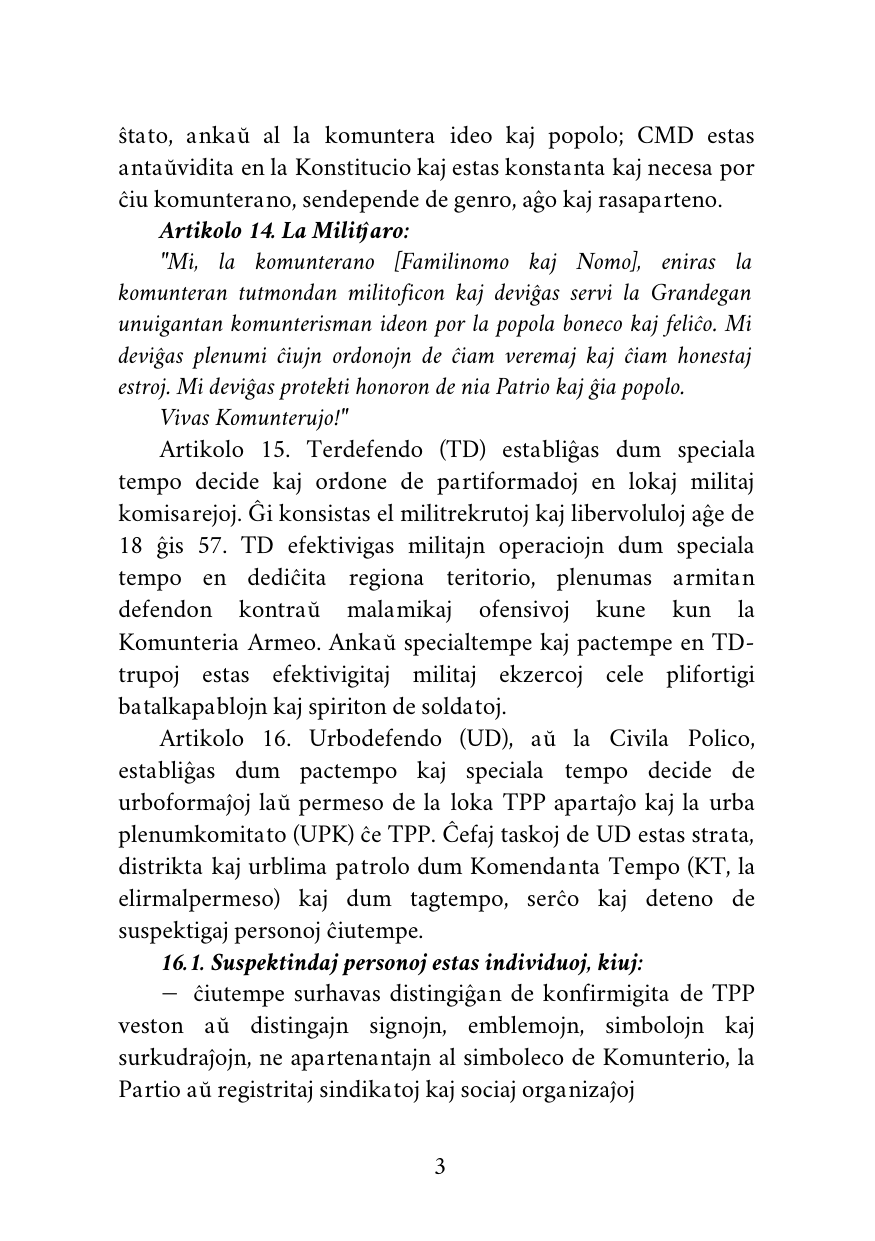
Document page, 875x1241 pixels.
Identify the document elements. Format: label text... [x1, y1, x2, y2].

text Vivas Komunterujo!" [118, 401, 756, 432]
text Artikolo 14. La Militĵaro: [118, 214, 756, 245]
text ŝtato, ankaŭ al la komuntera ideo kaj popolo; CMD estas antaŭvidita en la Konstitucio kaj estas konstanta kaj necesa por ĉiu komunterano, sendepende de genro, aĝo kaj rasaparteno. [118, 118, 756, 214]
text "Mi, la komunterano [Familinomo kaj Nomo], eniras la komunteran tutmondan militoficon kaj deviĝas servi la Grandegan unuigantan komunterisman ideon por la popola boneco kaj feliĉo. Mi deviĝas plenumi ĉiujn ordonojn de ĉiam veremaj kaj ĉiam honestaj estroj. Mi deviĝas protekti honoron de nia Patrio kaj ĝia popolo. [118, 245, 756, 401]
text Artikolo 16. Urbodefendo (UD), aŭ la Civila Polico, establiĝas dum pactempo kaj speciala tempo decide de urboformaĵoj laŭ permeso de la loka TPP apartaĵo kaj la urba plenumkomitato (UPK) ĉe TPP. Ĉefaj taskoj de UD estas strata, distrikta kaj urblima patrolo dum Komendanta Tempo (KT, la elirmalpermeso) kaj dum tagtempo, serĉo kaj deteno de suspektigaj personoj ĉiutempe. [118, 721, 756, 946]
list ĉiutempe surhavas distingiĝan de konfirmigita de TPP veston aŭ distingajn signojn, emblemojn, simbolojn kaj surkudraĵojn, ne apartenantajn al simboleco de Komunterio, la Partio aŭ registritaj sindikatoj kaj sociaj organizaĵoj [118, 976, 756, 1105]
text Artikolo 15. Terdefendo (TD) establiĝas dum speciala tempo decide kaj ordone de partiformadoj en lokaj militaj komisarejoj. Ĝi konsistas el militrekrutoj kaj libervoluloj aĝe de 18 ĝis 57. TD efektivigas militajn operaciojn dum speciala tempo en dediĉita regiona teritorio, plenumas armitan defendon kontraŭ malamikaj ofensivoj kune kun la Komunteria Armeo. Ankaŭ specialtempe kaj pactempe en TD-trupoj estas efektivigitaj militaj ekzercoj cele plifortigi batalkapablojn kaj spiriton de soldatoj. [118, 432, 756, 721]
text 16.1. Suspektindaj personoj estas individuoj, kiuj: [118, 946, 756, 976]
